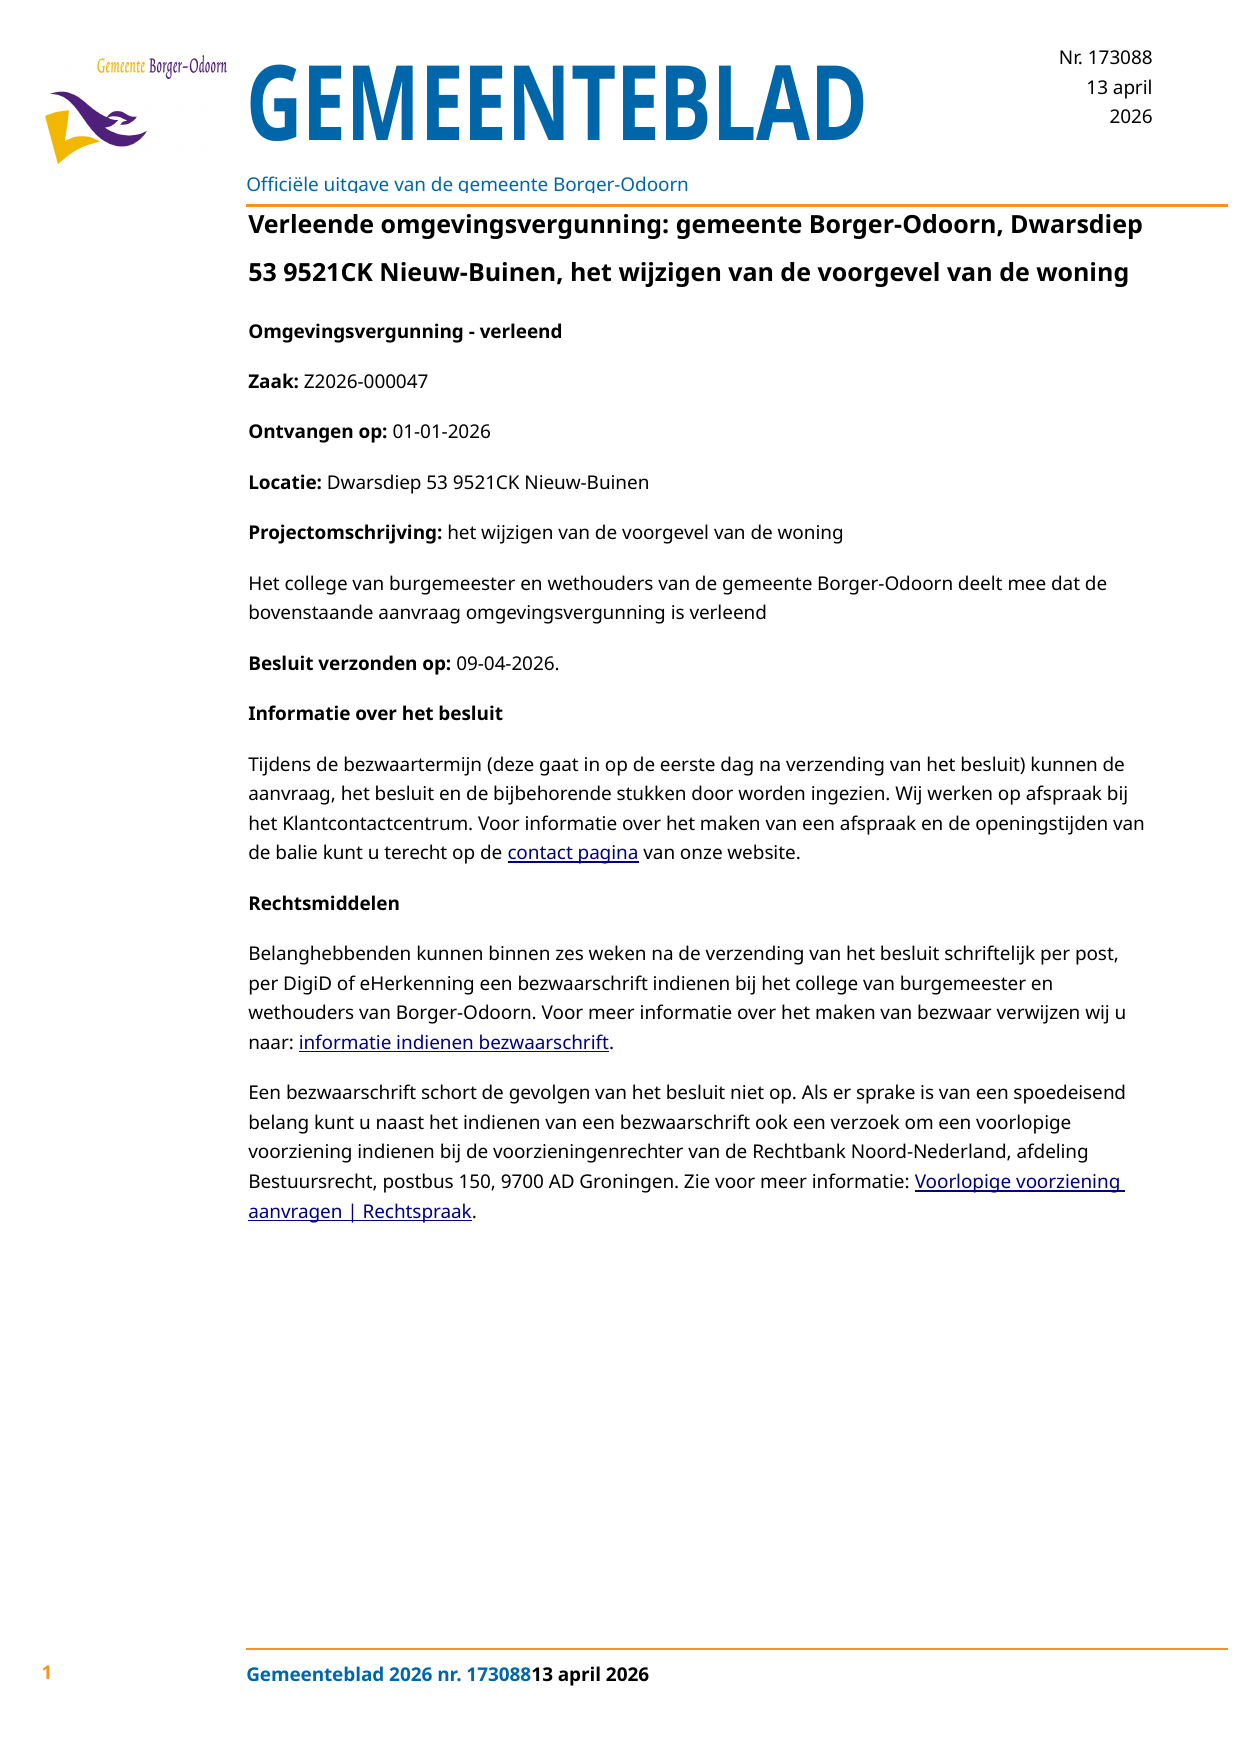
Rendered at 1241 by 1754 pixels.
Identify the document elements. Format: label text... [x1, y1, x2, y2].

text Locatie: Dwarsdiep 53 9521CK Nieuw-Buinen [248, 469, 1152, 495]
text Belanghebbenden kunnen binnen zes weken na de verzending van het besluit schriftelijk per post, per DigiD of eHerkenning een bezwaarschrift indienen bij het college van burgemeester en wethouders van Borger-Odoorn. Voor meer informatie over het maken van bezwaar verwijzen wij u naar: informatie indienen bezwaarschrift. [248, 940, 1152, 1055]
picture [41, 47, 231, 172]
text Het college van burgemeester en wethouders van de gemeente Borger-Odoorn deelt mee dat de bovenstaande aanvraag omgevingsvergunning is verleend [248, 570, 1152, 625]
text Verleende omgevingsvergunning: gemeente Borger-Odoorn, Dwarsdiep 53 9521CK Nieuw-Buinen, het wijzigen van de voorgevel van de woning [248, 207, 1152, 288]
text Rechtsmiddelen [248, 890, 1152, 916]
text Projectomschrijving: het wijzigen van de voorgevel van de woning [248, 519, 1152, 545]
text Omgevingsvergunning - verleend [248, 318, 1152, 344]
text Zaak: Z2026-000047 [248, 368, 1152, 394]
text Ontvangen op: 01-01-2026 [248, 419, 1152, 444]
text Informatie over het besluit [248, 700, 1152, 726]
text Besluit verzonden op: 09-04-2026. [248, 650, 1152, 676]
text Een bezwaarschrift schort de gevolgen van het besluit niet op. Als er sprake is van een spoedeisend belang kunt u naast het indienen van een bezwaarschrift ook een verzoek om een voorlopige voorziening indienen bij de voorzieningenrechter van de Rechtbank Noord-Nederland, afdeling Bestuursrecht, postbus 150, 9700 AD Groningen. Zie voor meer informatie: Voorlopige voorziening aanvragen | Rechtspraak. [248, 1079, 1152, 1224]
text Tijdens de bezwaartermijn (deze gaat in op de eerste dag na verzending van het besluit) kunnen de aanvraag, het besluit en de bijbehorende stukken door worden ingezien. Wij werken op afspraak bij het Klantcontactcentrum. Voor informatie over het maken van een afspraak en de openingstijden van de balie kunt u terecht op de contact pagina van onze website. [248, 751, 1152, 865]
